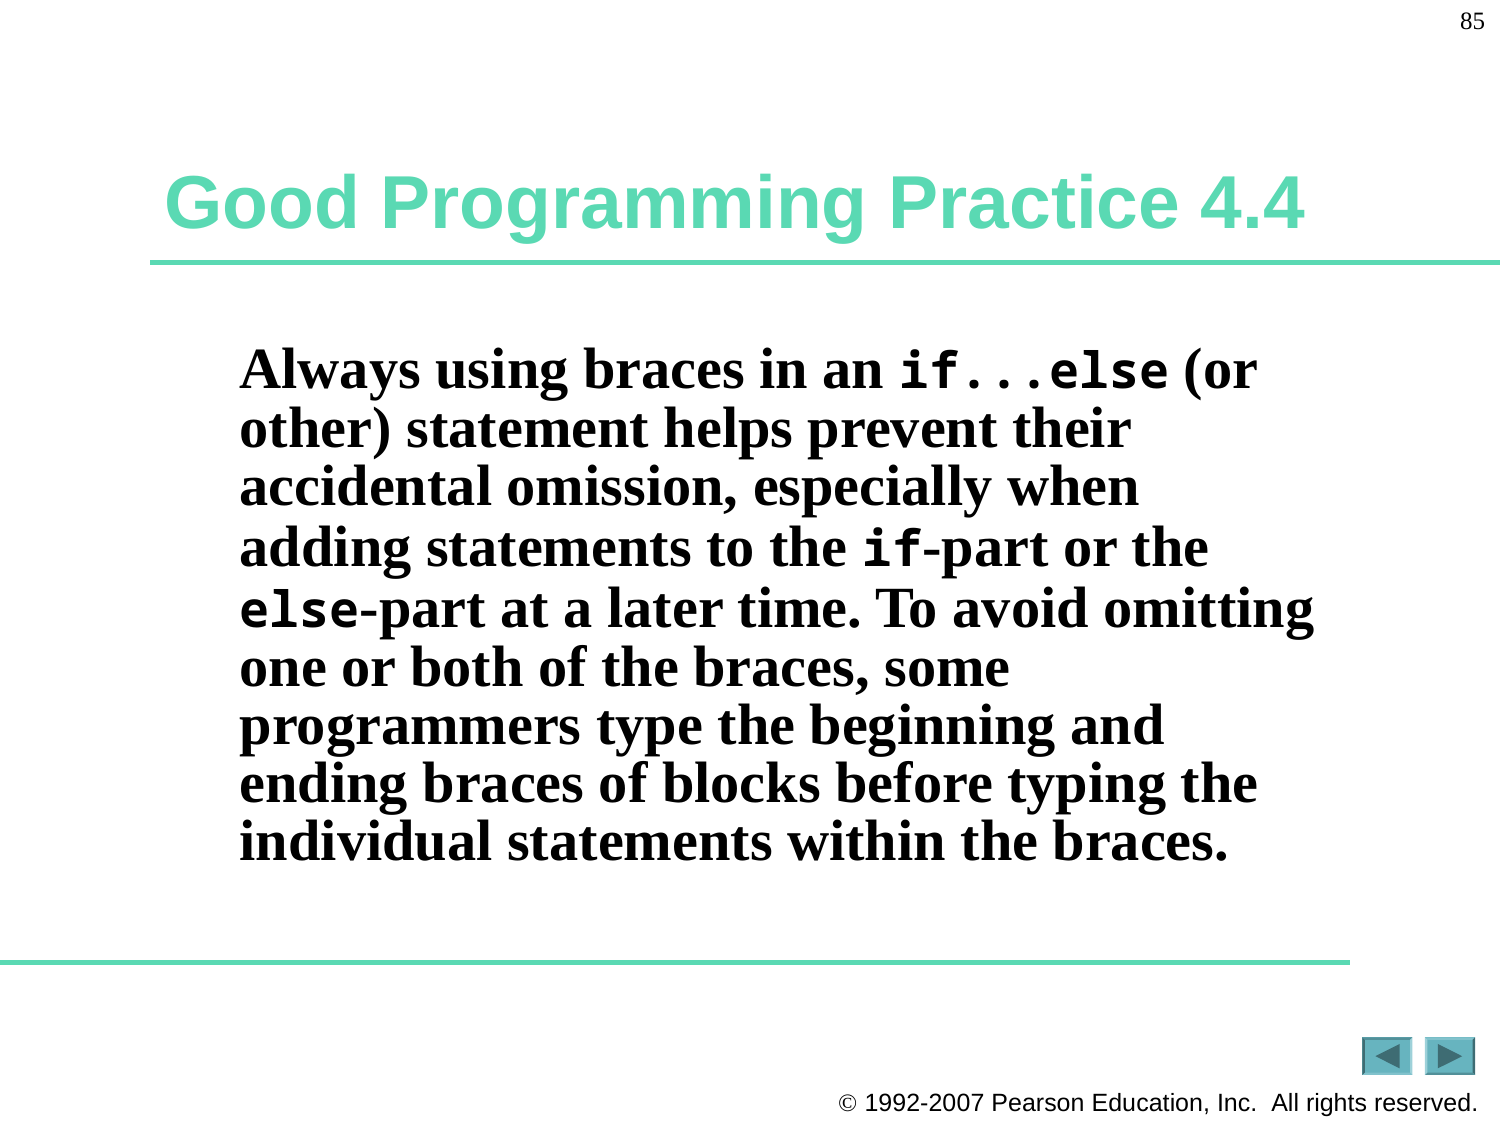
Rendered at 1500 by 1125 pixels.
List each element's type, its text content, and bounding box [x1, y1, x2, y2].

title Good Programming Practice 4.4 [149, 112, 1425, 300]
list Always using braces in an if...else (or other) statement helps prevent their accidental omission, especially when adding statements to the if-part or the else-part at a later time. To avoid omitting one or both of the braces, some programmers type the beginning and ending braces of blocks before typing the individual statements within the braces. [225, 287, 1338, 925]
